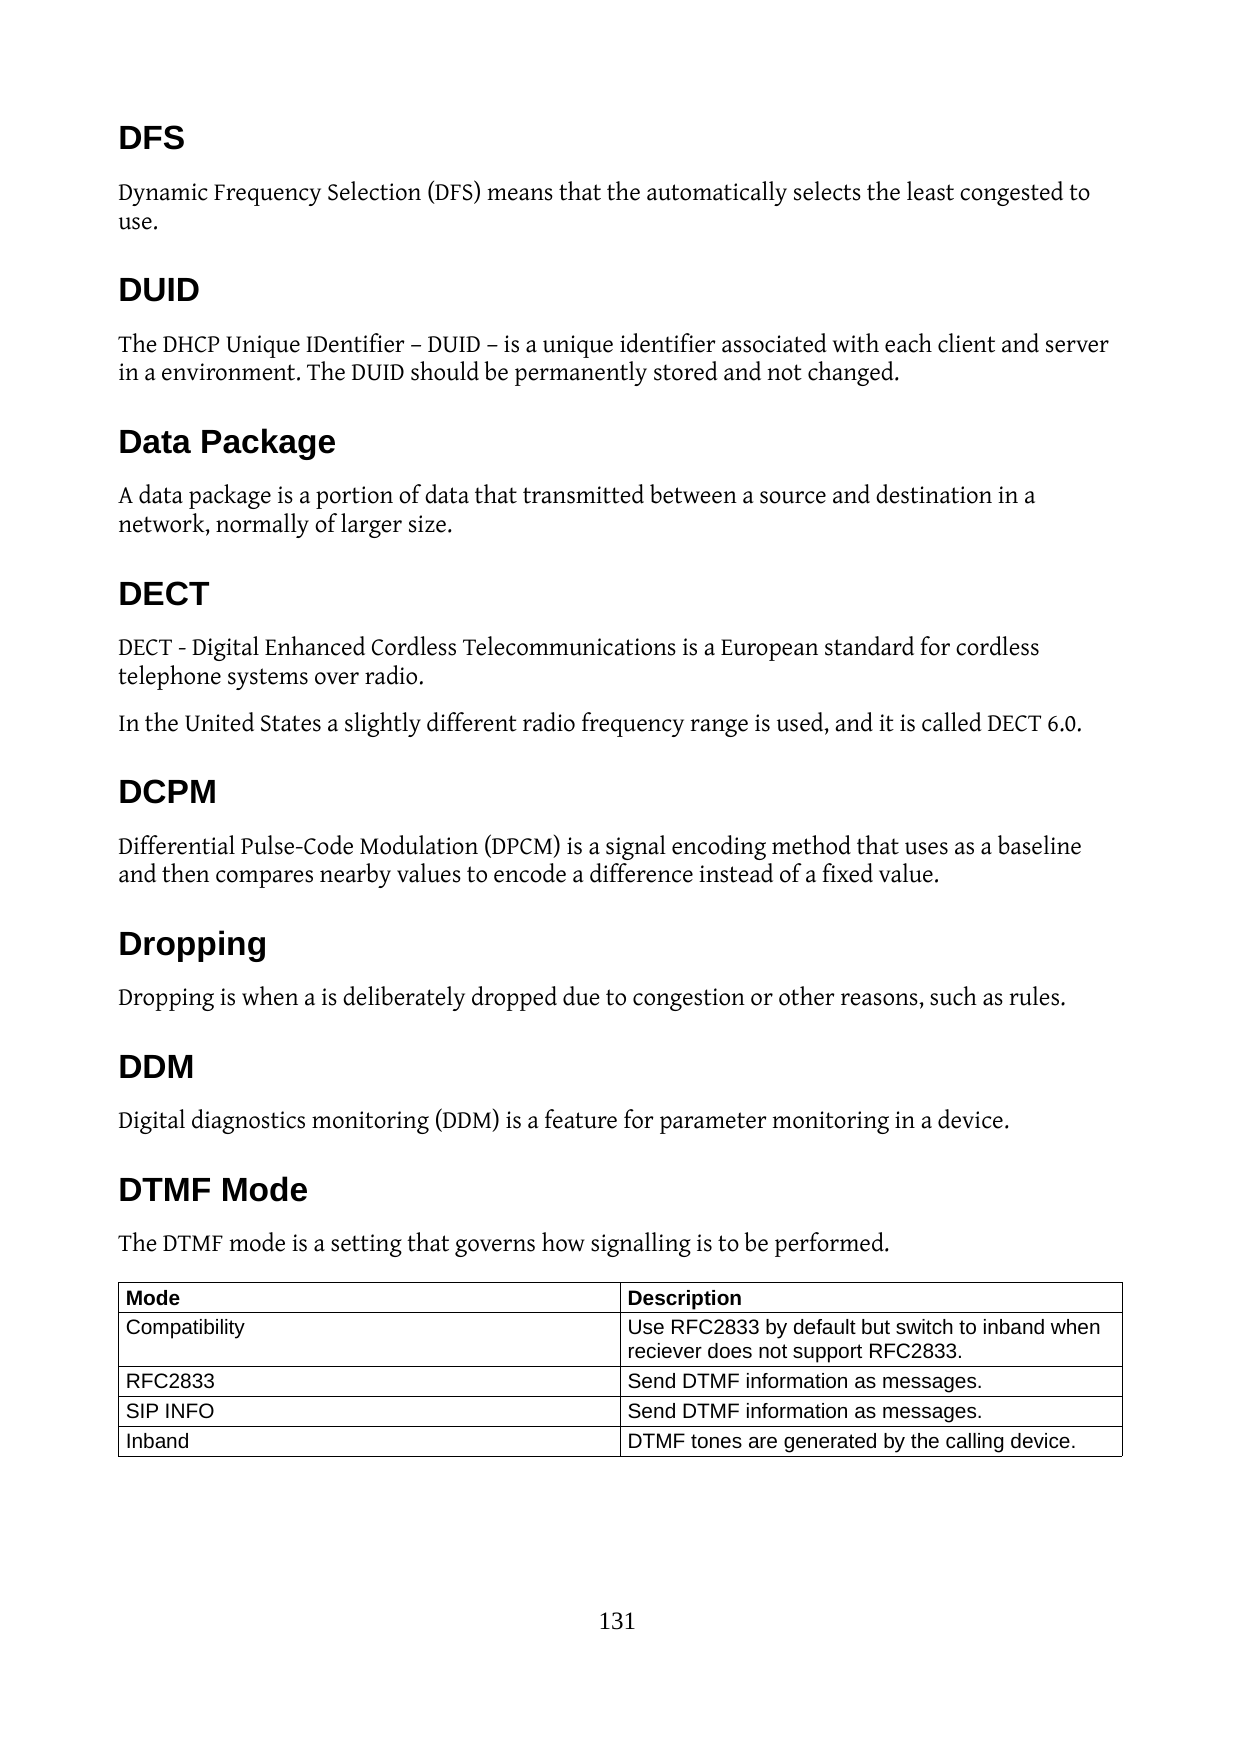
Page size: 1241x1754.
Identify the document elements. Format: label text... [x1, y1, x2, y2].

text In the United States a slightly different radio frequency range is used, and it is called DECT 6.0. [118, 709, 1122, 738]
text Digital diagnostics monitoring (DDM) is a feature for parameter monitoring in a device. [118, 1107, 1122, 1136]
table_cell Send DTMF information as messages. [621, 1397, 1122, 1426]
text A data package is a portion of data that transmitted between a source and destination in a network, normally of larger size. [118, 482, 1122, 539]
text Differential Pulse-Code Modulation (DPCM) is a signal encoding method that uses as a baseline and then compares nearby values to encode a difference instead of a fixed value. [118, 832, 1122, 890]
subtitle DECT [118, 573, 1122, 612]
text Dynamic Frequency Selection (DFS) means that the automatically selects the least congested to use. [118, 178, 1122, 236]
subtitle DCPM [118, 772, 1122, 811]
subtitle Data Package [118, 422, 1122, 460]
text The DHCP Unique IDentifier – DUID – is a unique identifier associated with each client and server in a environment. The DUID should be permanently stored and not changed. [118, 330, 1122, 388]
table_cell Use RFC2833 by default but switch to inband when reciever does not support RFC2833. [621, 1313, 1122, 1366]
table_cell Inband [119, 1427, 620, 1456]
subtitle DTMF Mode [118, 1169, 1122, 1208]
text DECT - Digital Enhanced Cordless Telecommunications is a European standard for cordless telephone systems over radio. [118, 633, 1122, 691]
subtitle DFS [118, 118, 1122, 157]
table_cell RFC2833 [119, 1367, 620, 1396]
table_header Description [621, 1283, 1122, 1312]
subtitle DUID [118, 270, 1122, 308]
table_header Mode [119, 1283, 620, 1312]
table_cell Send DTMF information as messages. [621, 1367, 1122, 1396]
table_cell DTMF tones are generated by the calling device. [621, 1427, 1122, 1456]
table_cell SIP INFO [119, 1397, 620, 1426]
table_cell Compatibility [119, 1313, 620, 1366]
text Dropping is when a is deliberately dropped due to congestion or other reasons, such as rules. [118, 984, 1122, 1013]
text The DTMF mode is a setting that governs how signalling is to be performed. [118, 1230, 1122, 1258]
subtitle Dropping [118, 924, 1122, 962]
subtitle DDM [118, 1047, 1122, 1085]
